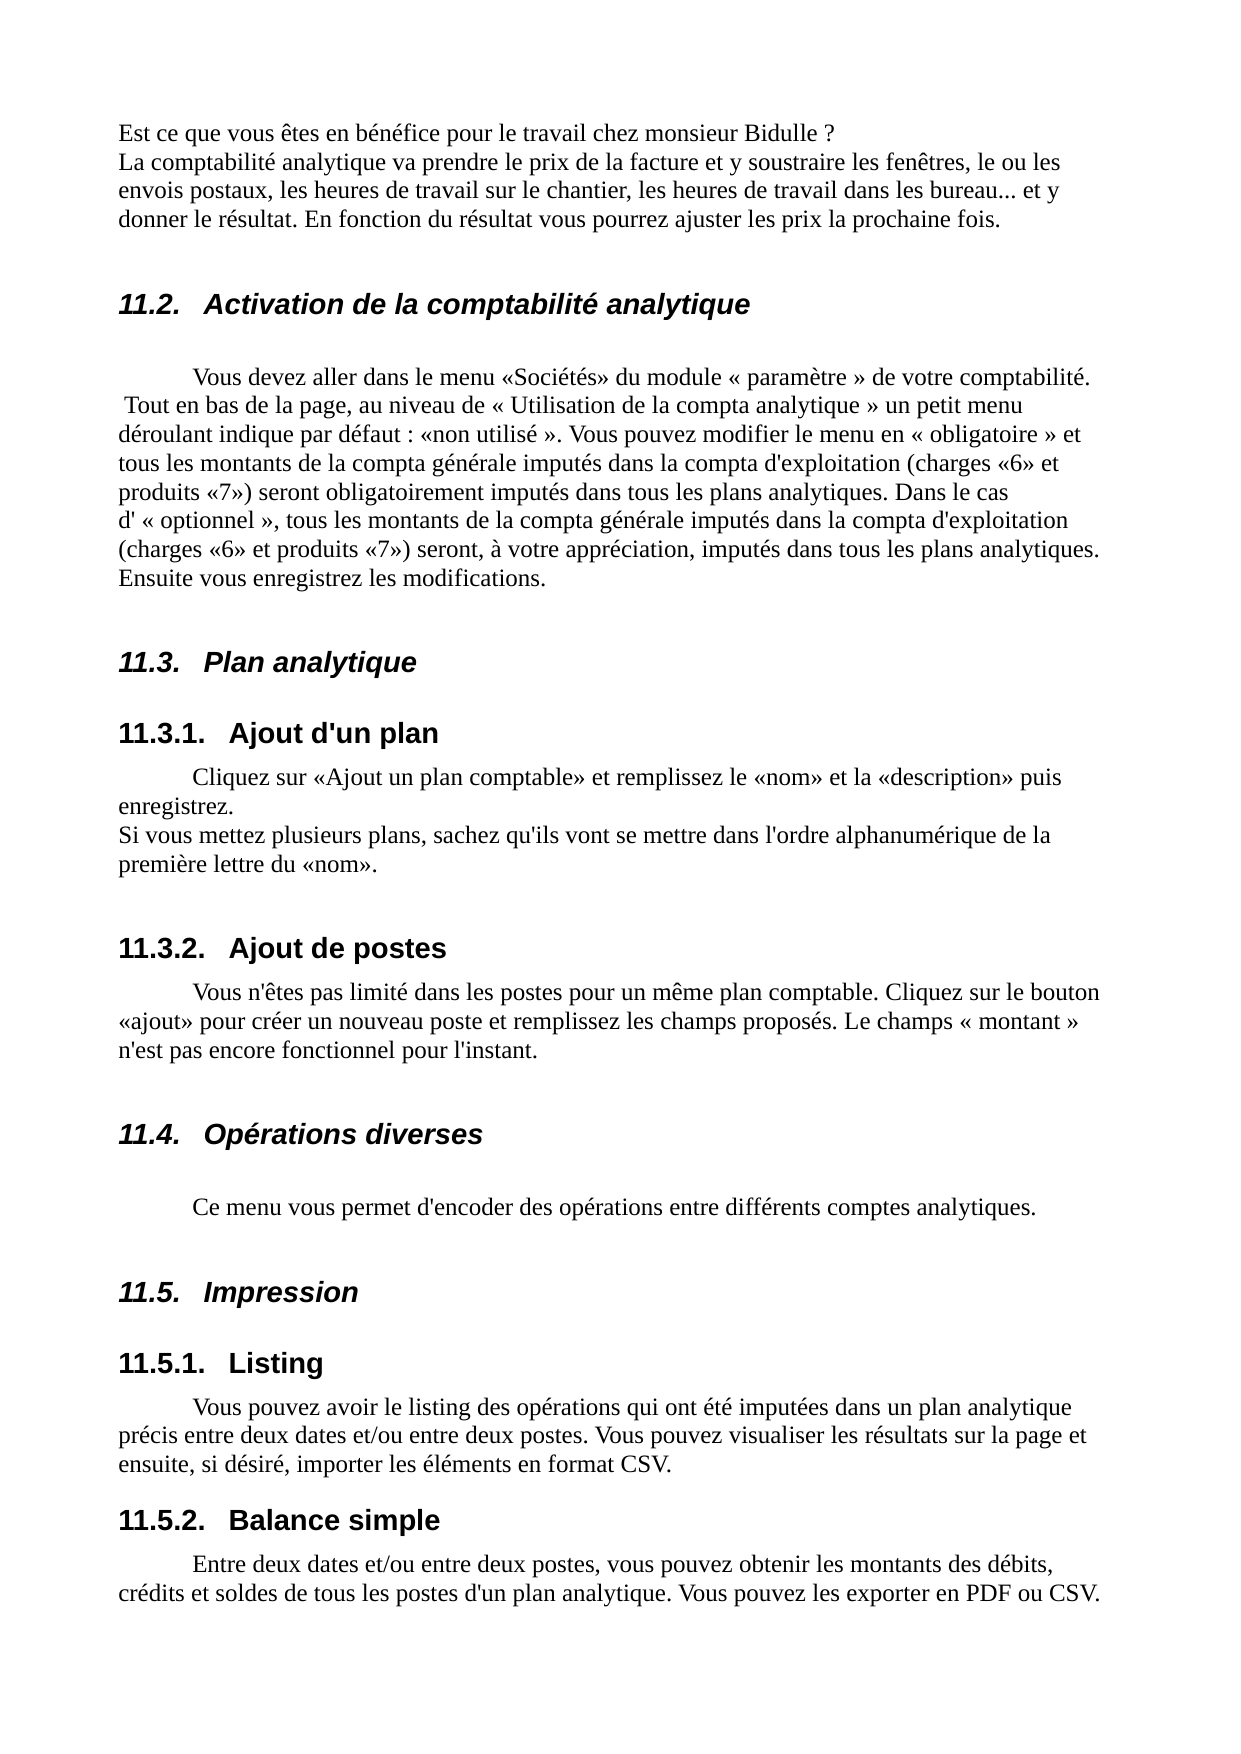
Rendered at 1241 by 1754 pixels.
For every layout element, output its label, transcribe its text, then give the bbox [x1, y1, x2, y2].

text La comptabilité analytique va prendre le prix de la facture et y soustraire les fenêtres, le ou les envois postaux, les heures de travail sur le chantier, les heures de travail dans les bureau... et y donner le résultat. En fonction du résultat vous pourrez ajuster les prix la prochaine fois. [118, 147, 1122, 233]
text Vous n'êtes pas limité dans les postes pour un même plan comptable. Cliquez sur le bouton «ajout» pour créer un nouveau poste et remplissez les champs proposés. Le champs « montant » n'est pas encore fonctionnel pour l'instant. [118, 977, 1122, 1063]
text Cliquez sur «Ajout un plan comptable» et remplissez le «nom» et la «description» puis enregistrez. [118, 762, 1122, 820]
subtitle Balance simple [118, 1503, 1122, 1536]
subtitle Opérations diverses [118, 1117, 1122, 1151]
text Si vous mettez plusieurs plans, sachez qu'ils vont se mettre dans l'ordre alphanumérique de la première lettre du «nom». [118, 820, 1122, 877]
subtitle Listing [118, 1346, 1122, 1379]
subtitle Activation de la comptabilité analytique [118, 287, 1122, 320]
subtitle Plan analytique [118, 645, 1122, 679]
text Est ce que vous êtes en bénéfice pour le travail chez monsieur Bidulle ? [118, 118, 1122, 147]
subtitle Ajout de postes [118, 931, 1122, 965]
text Vous devez aller dans le menu «Sociétés» du module « paramètre » de votre comptabilité. [118, 362, 1122, 390]
text Ce menu vous permet d'encoder des opérations entre différents comptes analytiques. [118, 1192, 1122, 1221]
text Vous pouvez avoir le listing des opérations qui ont été imputées dans un plan analytique précis entre deux dates et/ou entre deux postes. Vous pouvez visualiser les résultats sur la page et ensuite, si désiré, importer les éléments en format CSV. [118, 1392, 1122, 1478]
subtitle Impression [118, 1274, 1122, 1308]
text Entre deux dates et/ou entre deux postes, vous pouvez obtenir les montants des débits, crédits et soldes de tous les postes d'un plan analytique. Vous pouvez les exporter en PDF ou CSV. [118, 1549, 1122, 1606]
text Tout en bas de la page, au niveau de « Utilisation de la compta analytique » un petit menu déroulant indique par défaut : «non utilisé ». Vous pouvez modifier le menu en « obligatoire » et tous les montants de la compta générale imputés dans la compta d'exploitation (charges «6» et produits «7») seront obligatoirement imputés dans tous les plans analytiques. Dans le cas d' « optionnel », tous les montants de la compta générale imputés dans la compta d'exploitation (charges «6» et produits «7») seront, à votre appréciation, imputés dans tous les plans analytiques. [118, 390, 1122, 563]
subtitle Ajout d'un plan [118, 716, 1122, 750]
text Ensuite vous enregistrez les modifications. [118, 563, 1122, 592]
